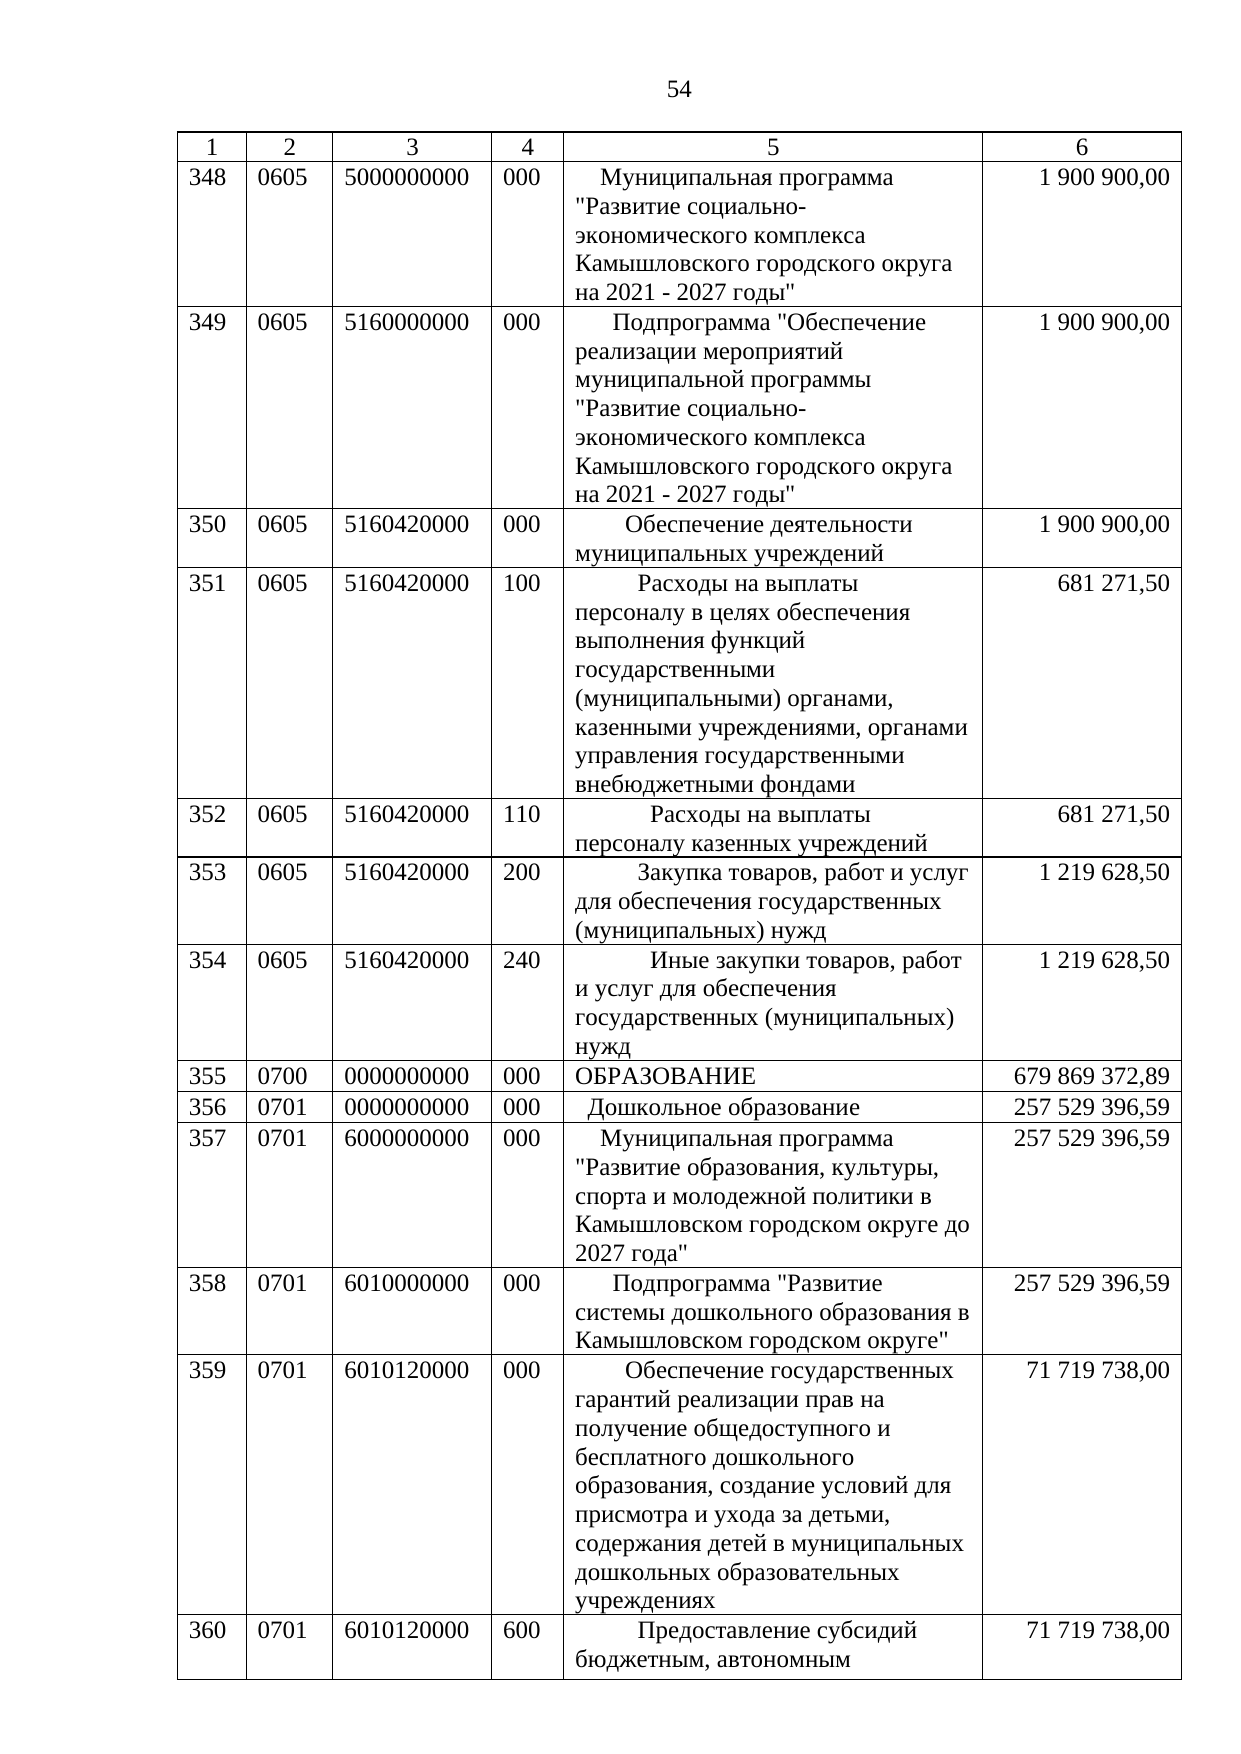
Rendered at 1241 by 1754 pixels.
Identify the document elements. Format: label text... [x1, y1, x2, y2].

table_cell Муниципальная программа "Развитие социально-экономического комплекса Камышловского городского округа на 2021 - 2027 годы" [564, 162, 982, 306]
table_cell Расходы на выплаты персоналу казенных учреждений [564, 799, 982, 856]
table_header 3 [333, 133, 491, 161]
table_cell 355 [178, 1061, 246, 1091]
table_cell Обеспечение деятельности муниципальных учреждений [564, 509, 982, 567]
table_cell 681 271,50 [983, 799, 1181, 856]
table_cell 681 271,50 [983, 568, 1181, 798]
table_cell 1 900 900,00 [983, 162, 1181, 306]
table_cell 000 [492, 1123, 563, 1267]
table_cell 0605 [247, 568, 332, 798]
table_cell 352 [178, 799, 246, 856]
table_cell 6000000000 [333, 1123, 491, 1267]
table_cell 357 [178, 1123, 246, 1267]
table_cell Закупка товаров, работ и услуг для обеспечения государственных (муниципальных) нужд [564, 858, 982, 944]
table_header 2 [247, 133, 332, 161]
table_cell 000 [492, 307, 563, 508]
table_header 4 [492, 133, 563, 161]
table_header 1 [178, 133, 246, 161]
table_cell 71 719 738,00 [983, 1615, 1181, 1679]
table_cell 0605 [247, 307, 332, 508]
table_header 6 [983, 133, 1181, 161]
table_cell 0605 [247, 509, 332, 567]
table_cell 359 [178, 1355, 246, 1614]
table_cell 257 529 396,59 [983, 1092, 1181, 1122]
table_cell 6010000000 [333, 1268, 491, 1354]
table_cell 0000000000 [333, 1061, 491, 1091]
table_cell 358 [178, 1268, 246, 1354]
table_cell Подпрограмма "Обеспечение реализации мероприятий муниципальной программы "Развитие социально-экономического комплекса Камышловского городского округа на 2021 - 2027 годы" [564, 307, 982, 508]
table_cell 0605 [247, 945, 332, 1060]
table_cell 354 [178, 945, 246, 1060]
table_cell 356 [178, 1092, 246, 1122]
table_cell 000 [492, 1092, 563, 1122]
table_cell 200 [492, 858, 563, 944]
table_cell 0701 [247, 1268, 332, 1354]
table_cell 0701 [247, 1615, 332, 1679]
table_cell 6010120000 [333, 1615, 491, 1679]
table_header 5 [564, 133, 982, 161]
table_cell 6010120000 [333, 1355, 491, 1614]
table_cell 360 [178, 1615, 246, 1679]
table_cell 000 [492, 1061, 563, 1091]
table_cell Расходы на выплаты персоналу в целях обеспечения выполнения функций государственными (муниципальными) органами, казенными учреждениями, органами управления государственными внебюджетными фондами [564, 568, 982, 798]
table_cell 000 [492, 509, 563, 567]
table_cell Подпрограмма "Развитие системы дошкольного образования в Камышловском городском округе" [564, 1268, 982, 1354]
table_cell Предоставление субсидий бюджетным, автономным [564, 1615, 982, 1679]
table_cell 679 869 372,89 [983, 1061, 1181, 1091]
table_cell 0605 [247, 858, 332, 944]
table_cell 0701 [247, 1355, 332, 1614]
table_cell 348 [178, 162, 246, 306]
table_cell 000 [492, 1268, 563, 1354]
table_cell 0605 [247, 162, 332, 306]
table_cell 110 [492, 799, 563, 856]
table_cell 600 [492, 1615, 563, 1679]
table_cell 5160420000 [333, 509, 491, 567]
table_cell 0701 [247, 1123, 332, 1267]
table_cell 000 [492, 162, 563, 306]
table_cell 0605 [247, 799, 332, 856]
table_cell 257 529 396,59 [983, 1123, 1181, 1267]
table_cell 5160000000 [333, 307, 491, 508]
table_cell 000 [492, 1355, 563, 1614]
table_cell 350 [178, 509, 246, 567]
table_cell 1 219 628,50 [983, 858, 1181, 944]
table_cell 5160420000 [333, 799, 491, 856]
table_cell Иные закупки товаров, работ и услуг для обеспечения государственных (муниципальных) нужд [564, 945, 982, 1060]
table_cell 100 [492, 568, 563, 798]
table_cell 0000000000 [333, 1092, 491, 1122]
table_cell 351 [178, 568, 246, 798]
table_cell 5160420000 [333, 568, 491, 798]
table_cell 71 719 738,00 [983, 1355, 1181, 1614]
table_cell 0701 [247, 1092, 332, 1122]
table_cell 5160420000 [333, 858, 491, 944]
table_cell Муниципальная программа "Развитие образования, культуры, спорта и молодежной политики в Камышловском городском округе до 2027 года" [564, 1123, 982, 1267]
table_cell 353 [178, 858, 246, 944]
table_cell 0700 [247, 1061, 332, 1091]
table_cell 1 900 900,00 [983, 509, 1181, 567]
table_cell 240 [492, 945, 563, 1060]
table_cell 1 219 628,50 [983, 945, 1181, 1060]
table_cell 5160420000 [333, 945, 491, 1060]
table_cell 5000000000 [333, 162, 491, 306]
table_cell 257 529 396,59 [983, 1268, 1181, 1354]
table_cell 349 [178, 307, 246, 508]
table_cell 1 900 900,00 [983, 307, 1181, 508]
table_cell Дошкольное образование [564, 1092, 982, 1122]
table_cell ОБРАЗОВАНИЕ [564, 1061, 982, 1091]
table_cell Обеспечение государственных гарантий реализации прав на получение общедоступного и бесплатного дошкольного образования, создание условий для присмотра и ухода за детьми, содержания детей в муниципальных дошкольных образовательных учреждениях [564, 1355, 982, 1614]
